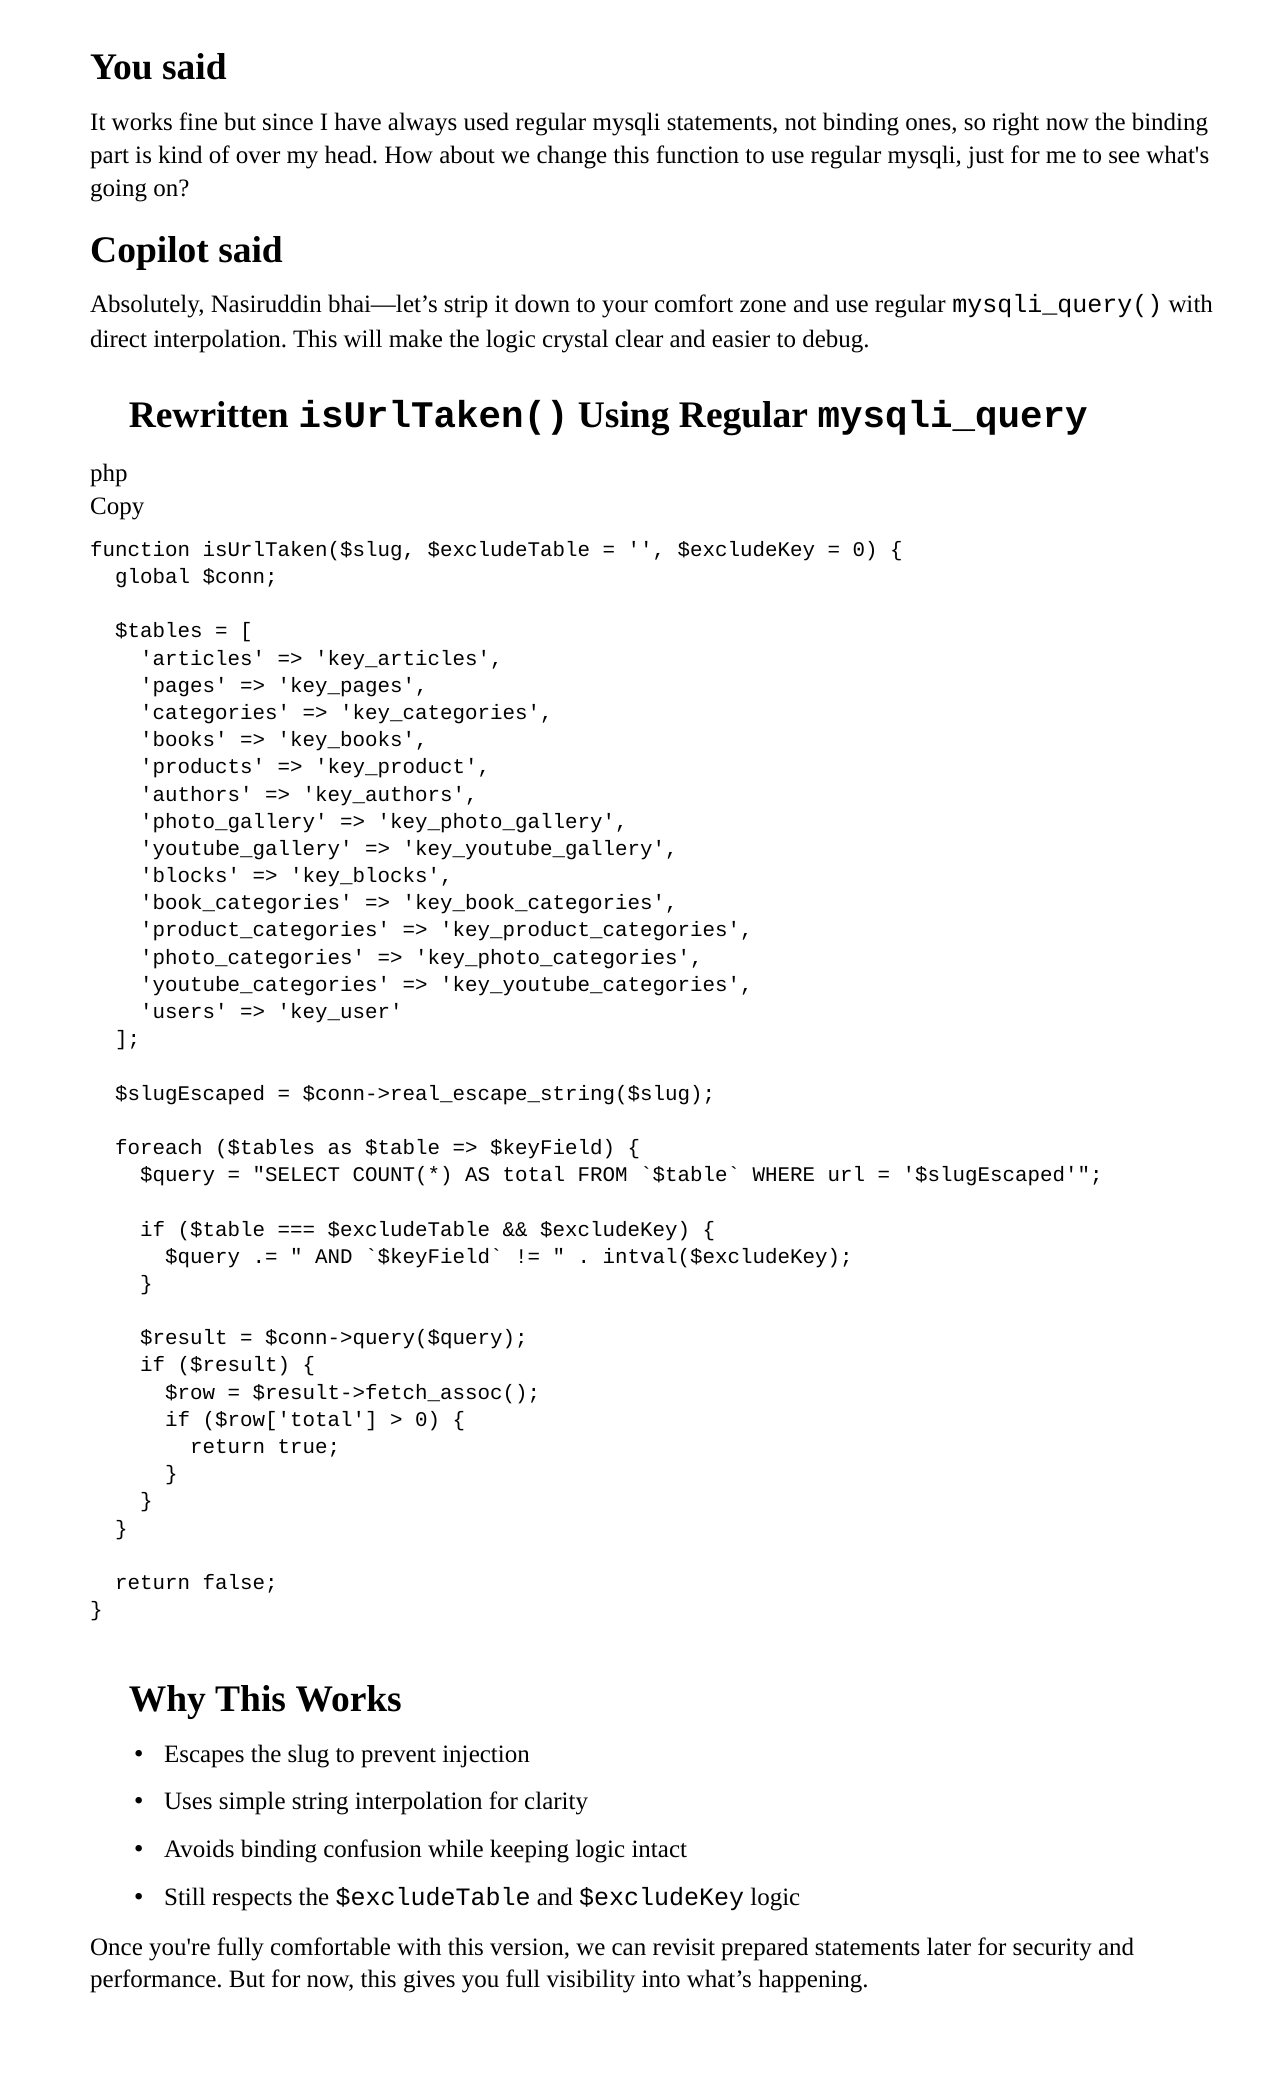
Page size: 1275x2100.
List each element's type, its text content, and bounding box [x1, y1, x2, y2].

list Avoids binding confusion while keeping logic intact [134, 1834, 1230, 1863]
text php [90, 458, 1230, 487]
text return true; [90, 1436, 1230, 1460]
text Once you're fully comfortable with this version, we can revisit prepared statements later for security and performance. But for now, this gives you full visibility into what’s happening. [90, 1932, 1230, 1993]
text 'product_categories' => 'key_product_categories', [90, 919, 1230, 943]
subtitle ✅ Rewritten isUrlTaken() Using Regular mysqli_query [90, 393, 1230, 439]
text 'photo_categories' => 'key_photo_categories', [90, 947, 1230, 970]
text } [90, 1463, 1230, 1487]
text 'photo_gallery' => 'key_photo_gallery', [90, 811, 1230, 834]
text } [90, 1599, 1230, 1623]
text $row = $result->fetch_assoc(); [90, 1382, 1230, 1405]
text $query .= " AND `$keyField` != " . intval($excludeKey); [90, 1246, 1230, 1269]
text $query = "SELECT COUNT(*) AS total FROM `$table` WHERE url = '$slugEscaped'"; [90, 1164, 1230, 1188]
text 'authors' => 'key_authors', [90, 783, 1230, 807]
list Escapes the slug to prevent injection [134, 1739, 1230, 1767]
text 'articles' => 'key_articles', [90, 648, 1230, 671]
text } [90, 1518, 1230, 1541]
text if ($row['total'] > 0) { [90, 1409, 1230, 1432]
text global $conn; [90, 566, 1230, 590]
text if ($table === $excludeTable && $excludeKey) { [90, 1218, 1230, 1242]
text 'products' => 'key_product', [90, 756, 1230, 780]
text $slugEscaped = $conn->real_escape_string($slug); [90, 1083, 1230, 1106]
text $tables = [ [90, 620, 1230, 644]
text 'categories' => 'key_categories', [90, 702, 1230, 726]
text foreach ($tables as $table => $keyField) { [90, 1137, 1230, 1161]
text Absolutely, Nasiruddin bhai—let’s strip it down to your comfort zone and use regular mysqli_query() with direct interpolation. This will make the logic crystal clear and easier to debug. [90, 289, 1230, 353]
subtitle 🧠 Why This Works [90, 1677, 1230, 1720]
text ]; [90, 1028, 1230, 1052]
text 'books' => 'key_books', [90, 729, 1230, 753]
text 'pages' => 'key_pages', [90, 675, 1230, 698]
text 'blocks' => 'key_blocks', [90, 865, 1230, 889]
text } [90, 1273, 1230, 1297]
subtitle Copilot said [90, 227, 1230, 270]
text if ($result) { [90, 1354, 1230, 1378]
text It works fine but since I have always used regular mysqli statements, not binding ones, so right now the binding part is kind of over my head. How about we change this function to use regular mysqli, just for me to see what's going on? [90, 107, 1230, 202]
text return false; [90, 1572, 1230, 1596]
text 'book_categories' => 'key_book_categories', [90, 892, 1230, 916]
text } [90, 1490, 1230, 1514]
list Uses simple string interpolation for clarity [134, 1786, 1230, 1815]
text 'youtube_gallery' => 'key_youtube_gallery', [90, 838, 1230, 862]
text 'youtube_categories' => 'key_youtube_categories', [90, 974, 1230, 997]
text $result = $conn->query($query); [90, 1327, 1230, 1351]
text 'users' => 'key_user' [90, 1001, 1230, 1025]
text Copy [90, 491, 1230, 520]
subtitle You said [90, 45, 1230, 88]
text function isUrlTaken($slug, $excludeTable = '', $excludeKey = 0) { [90, 539, 1230, 562]
list Still respects the $excludeTable and $excludeKey logic [134, 1882, 1230, 1912]
